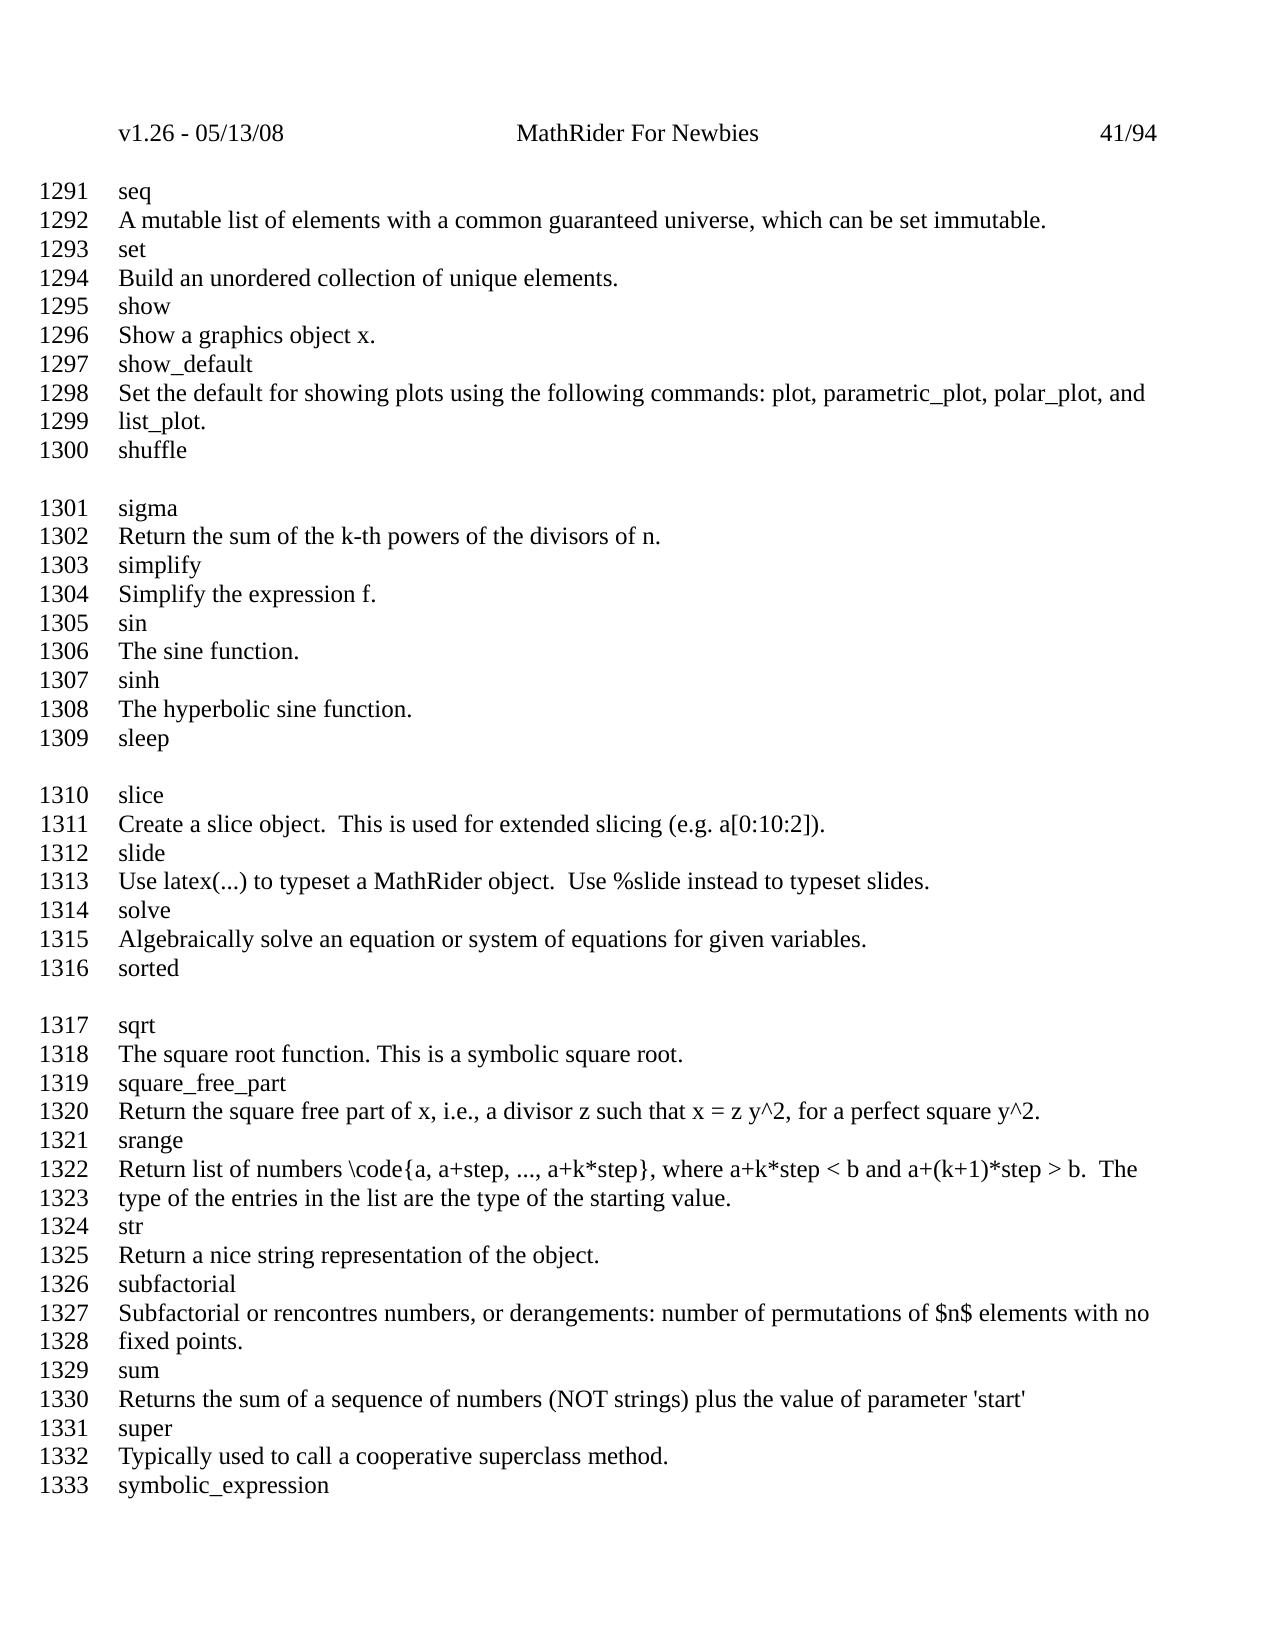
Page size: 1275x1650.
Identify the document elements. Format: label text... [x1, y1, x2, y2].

text Build an unordered collection of unique elements. [118, 263, 1157, 291]
text sigma [118, 493, 1157, 521]
text sinh [118, 665, 1157, 694]
text slide [118, 838, 1157, 866]
text Subfactorial or rencontres numbers, or derangements: number of permutations of $n$ elements with no fixed points. [118, 1298, 1157, 1355]
text show_default [118, 349, 1157, 378]
text srange [118, 1125, 1157, 1154]
text sum [118, 1355, 1157, 1384]
text Returns the sum of a sequence of numbers (NOT strings) plus the value of parameter 'start' [118, 1384, 1157, 1413]
text Use latex(...) to typeset a MathRider object. Use %slide instead to typeset slides. [118, 866, 1157, 895]
text sleep [118, 723, 1157, 751]
text Return the square free part of x, i.e., a divisor z such that x = z y^2, for a perfect square y^2. [118, 1096, 1157, 1125]
text The square root function. This is a symbolic square root. [118, 1039, 1157, 1068]
text The hyperbolic sine function. [118, 694, 1157, 723]
text Return list of numbers \code{a, a+step, ..., a+k*step}, where a+k*step < b and a+(k+1)*step > b. The type of the entries in the list are the type of the starting value. [118, 1154, 1157, 1211]
text symbolic_expression [118, 1470, 1157, 1499]
text Set the default for showing plots using the following commands: plot, parametric_plot, polar_plot, and list_plot. [118, 378, 1157, 435]
text Return a nice string representation of the object. [118, 1240, 1157, 1269]
text solve [118, 895, 1157, 924]
text Create a slice object. This is used for extended slicing (e.g. a[0:10:2]). [118, 809, 1157, 838]
text Algebraically solve an equation or system of equations for given variables. [118, 924, 1157, 953]
text shuffle [118, 435, 1157, 464]
text sin [118, 608, 1157, 636]
text subfactorial [118, 1269, 1157, 1298]
text Show a graphics object x. [118, 320, 1157, 349]
text Simplify the expression f. [118, 579, 1157, 608]
text str [118, 1211, 1157, 1240]
text slice [118, 780, 1157, 809]
text super [118, 1413, 1157, 1441]
text Return the sum of the k-th powers of the divisors of n. [118, 521, 1157, 550]
text Typically used to call a cooperative superclass method. [118, 1441, 1157, 1470]
text set [118, 234, 1157, 263]
text seq [118, 176, 1157, 205]
text show [118, 291, 1157, 320]
text The sine function. [118, 636, 1157, 665]
text square_free_part [118, 1068, 1157, 1096]
text simplify [118, 550, 1157, 579]
text sorted [118, 953, 1157, 981]
text A mutable list of elements with a common guaranteed universe, which can be set immutable. [118, 205, 1157, 234]
text sqrt [118, 1010, 1157, 1039]
